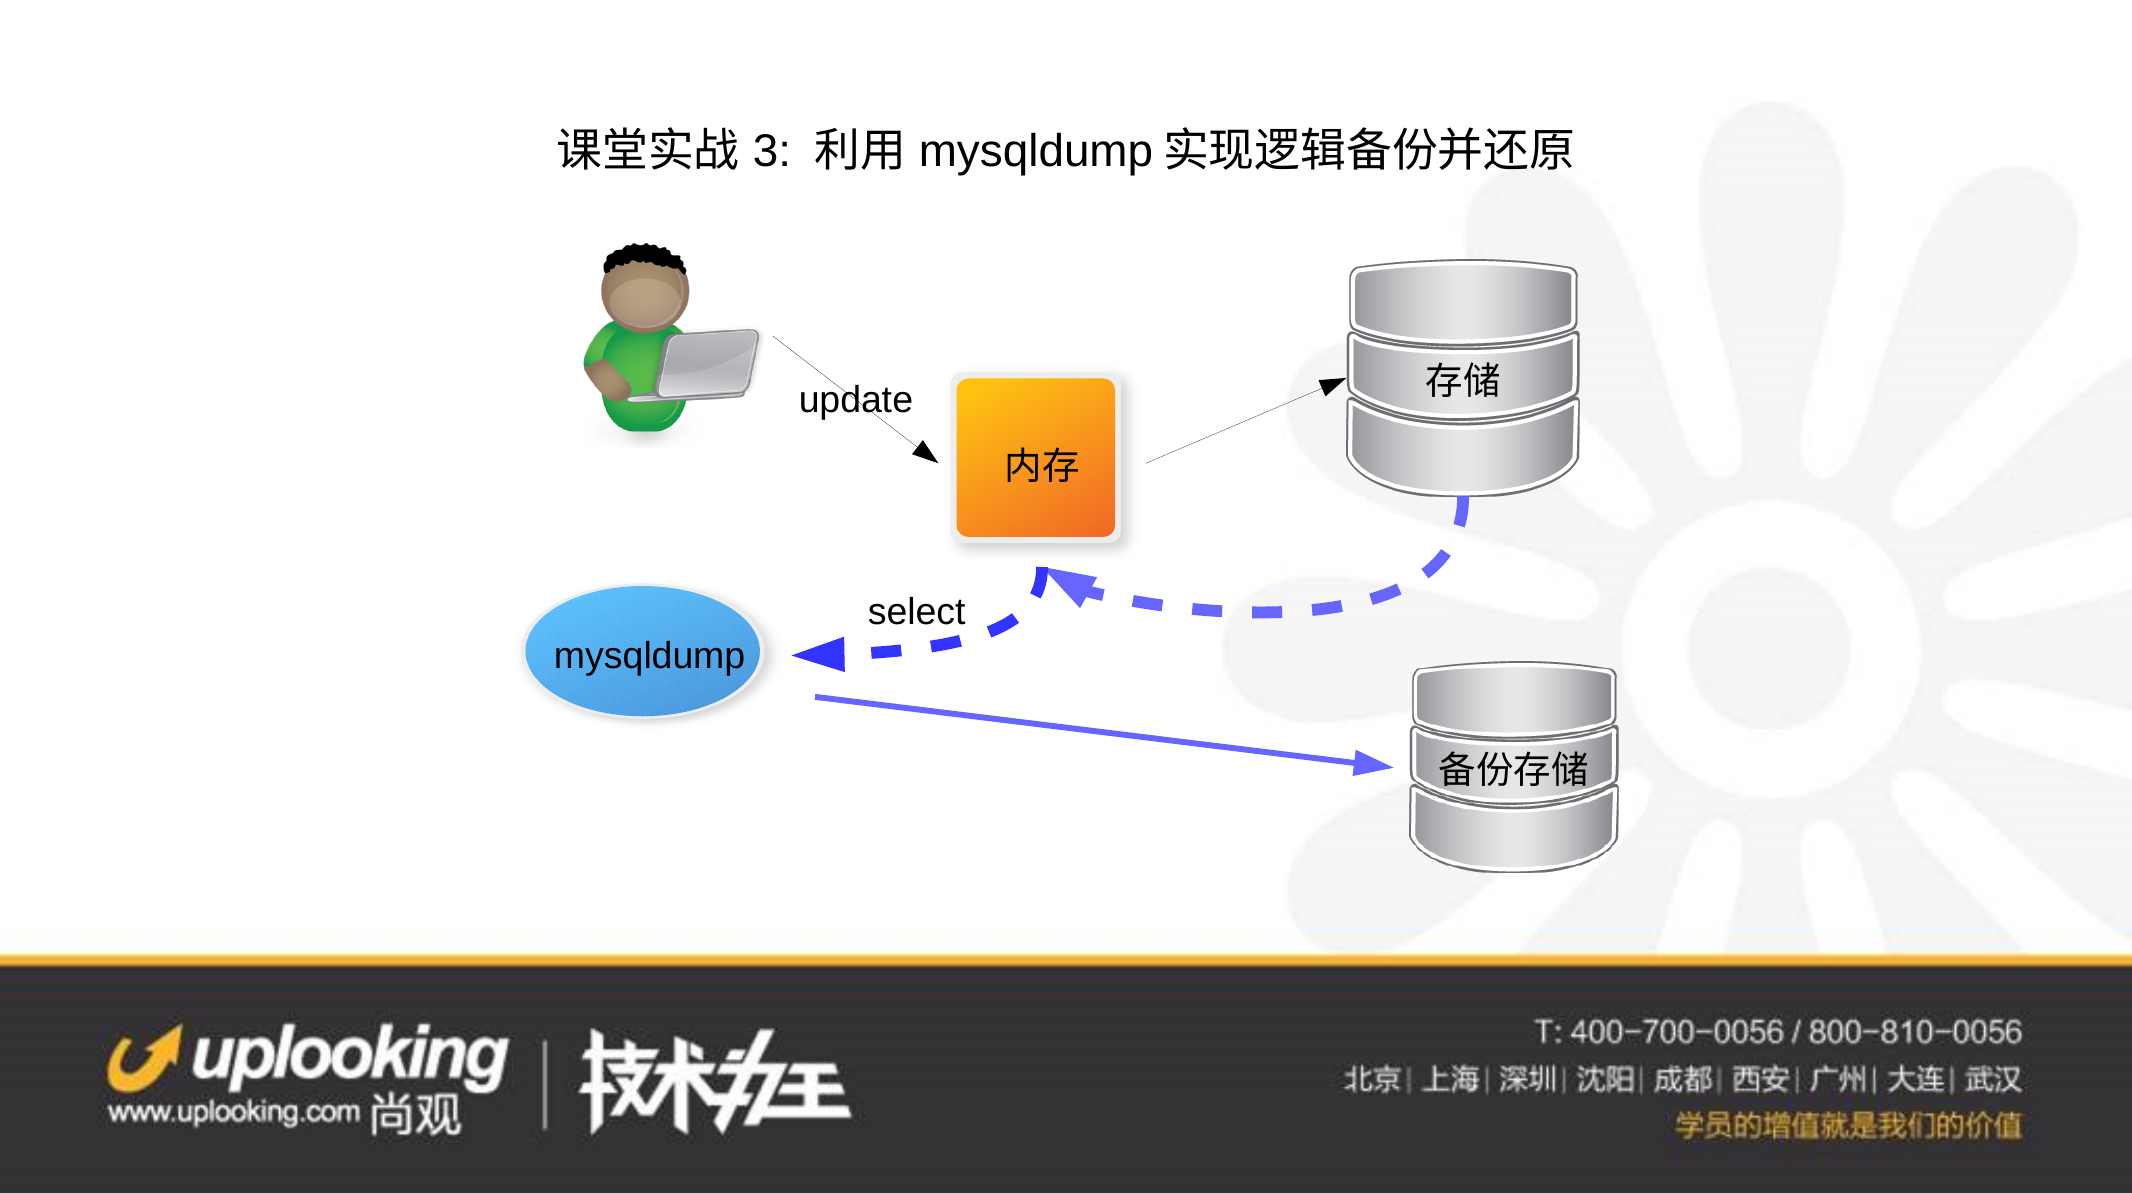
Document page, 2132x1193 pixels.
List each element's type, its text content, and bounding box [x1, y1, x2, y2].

title 课堂实战3: 利用mysqldump实现逻辑备份并还原 [106, 47, 2026, 247]
picture [0, 0, 2132, 1193]
